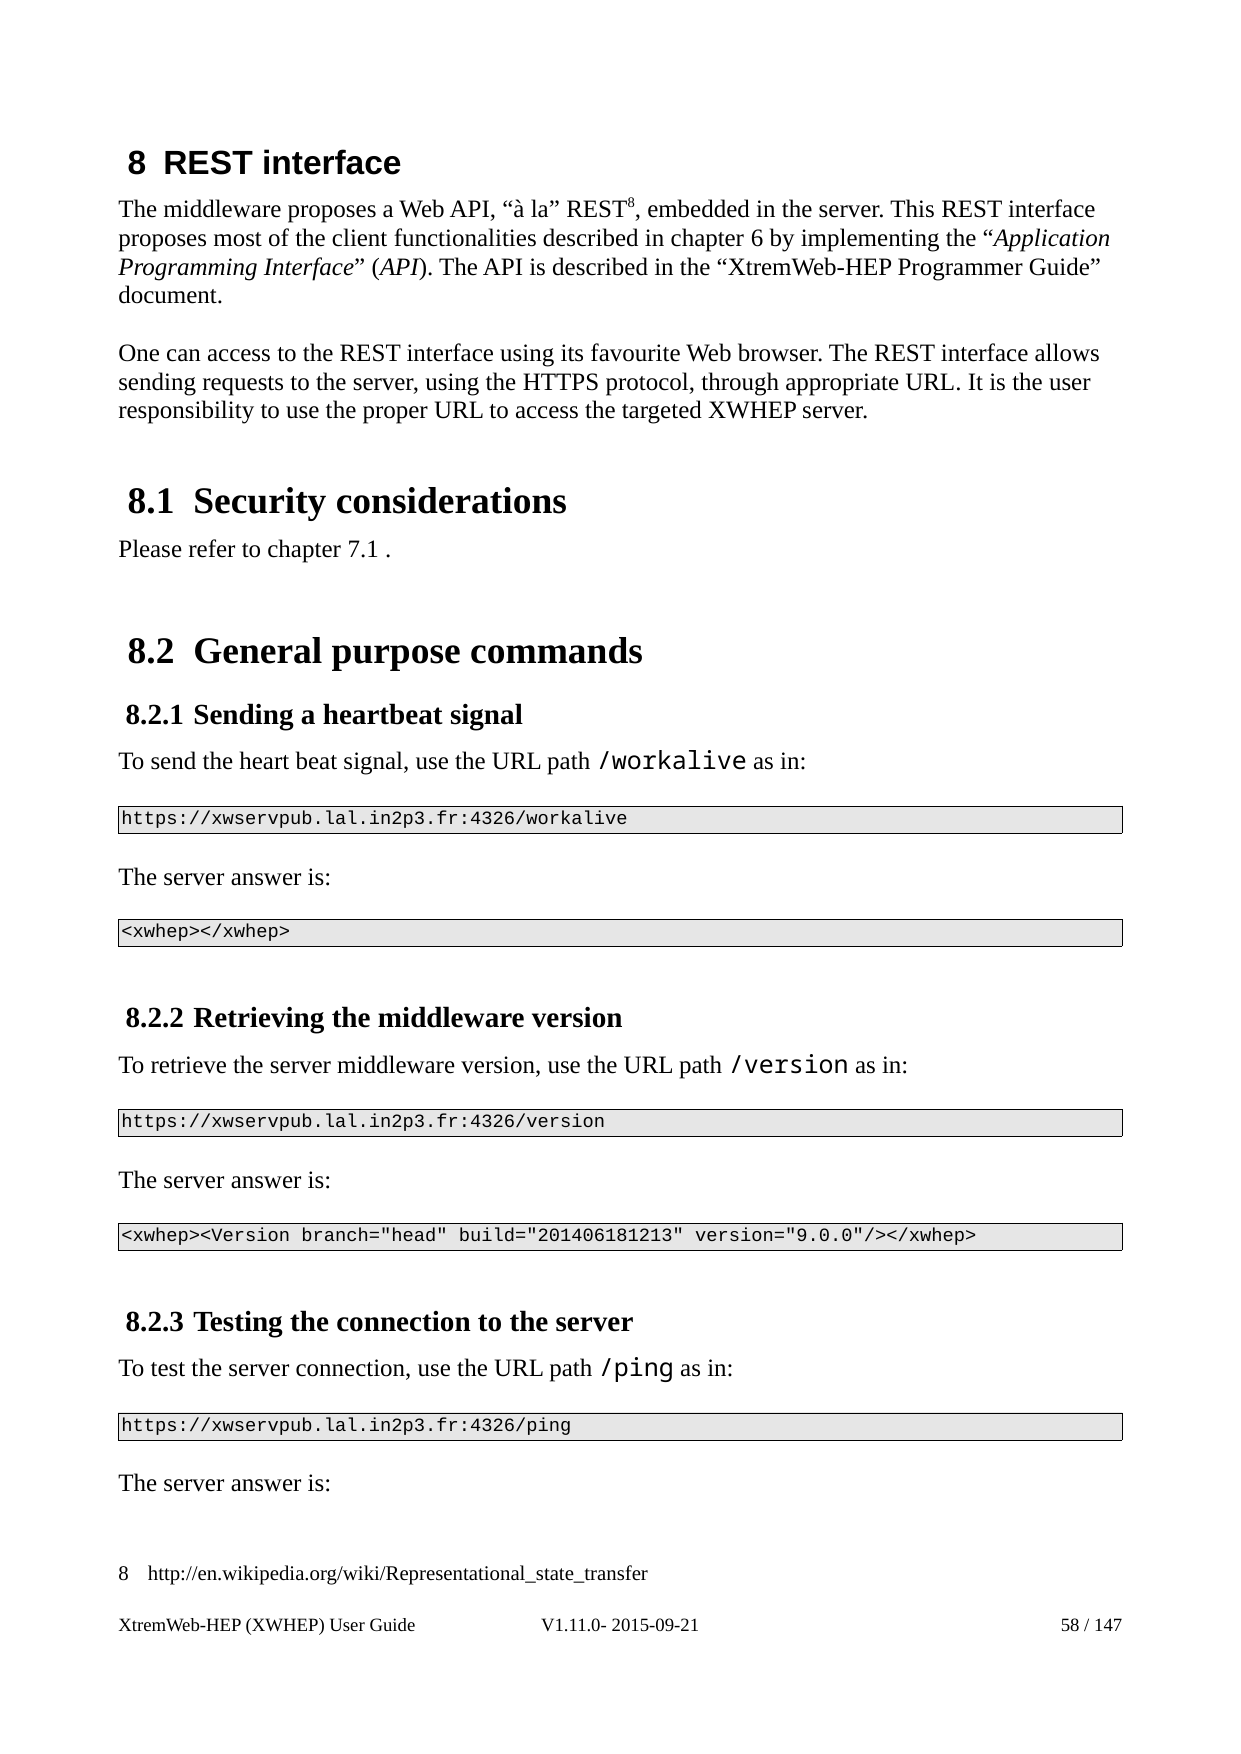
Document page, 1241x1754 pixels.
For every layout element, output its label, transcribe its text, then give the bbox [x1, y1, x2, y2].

text The middleware proposes a Web API, “à la” REST, embedded in the server. This REST interface proposes most of the client functionalities described in chapter 6 by implementing the “Application Programming Interface” (API). The API is described in the “XtremWeb-HEP Programmer Guide” document. [118, 194, 1122, 309]
subtitle Security considerations [118, 478, 1122, 521]
text The server answer is: [118, 862, 1122, 890]
text To send the heart beat signal, use the URL path /workalive as in: [118, 743, 1122, 777]
text To retrieve the server middleware version, use the URL path /version as in: [118, 1046, 1122, 1080]
subtitle Testing the connection to the server [118, 1304, 1122, 1337]
text https://xwservpub.lal.in2p3.fr:4326/version [119, 1110, 1122, 1136]
subtitle Sending a heartbeat signal [118, 697, 1122, 730]
subtitle REST interface [118, 143, 1122, 182]
text https://xwservpub.lal.in2p3.fr:4326/ping [119, 1414, 1122, 1440]
subtitle Retrieving the middleware version [118, 1000, 1122, 1034]
text <xwhep><Version branch="head" build="201406181213" version="9.0.0"/></xwhep> [119, 1224, 1122, 1250]
text Please refer to chapter7.1. [118, 534, 1122, 562]
text http://en.wikipedia.org/wiki/Representational_state_transfer [118, 1561, 1122, 1585]
text <xwhep></xwhep> [119, 920, 1122, 946]
text One can access to the REST interface using its favourite Web browser. The REST interface allows sending requests to the server, using the HTTPS protocol, through appropriate URL. It is the user responsibility to use the proper URL to access the targeted XWHEP server. [118, 338, 1122, 424]
subtitle General purpose commands [118, 629, 1122, 672]
text The server answer is: [118, 1165, 1122, 1194]
text To test the server connection, use the URL path /ping as in: [118, 1350, 1122, 1384]
text https://xwservpub.lal.in2p3.fr:4326/workalive [119, 807, 1122, 833]
text The server answer is: [118, 1468, 1122, 1497]
